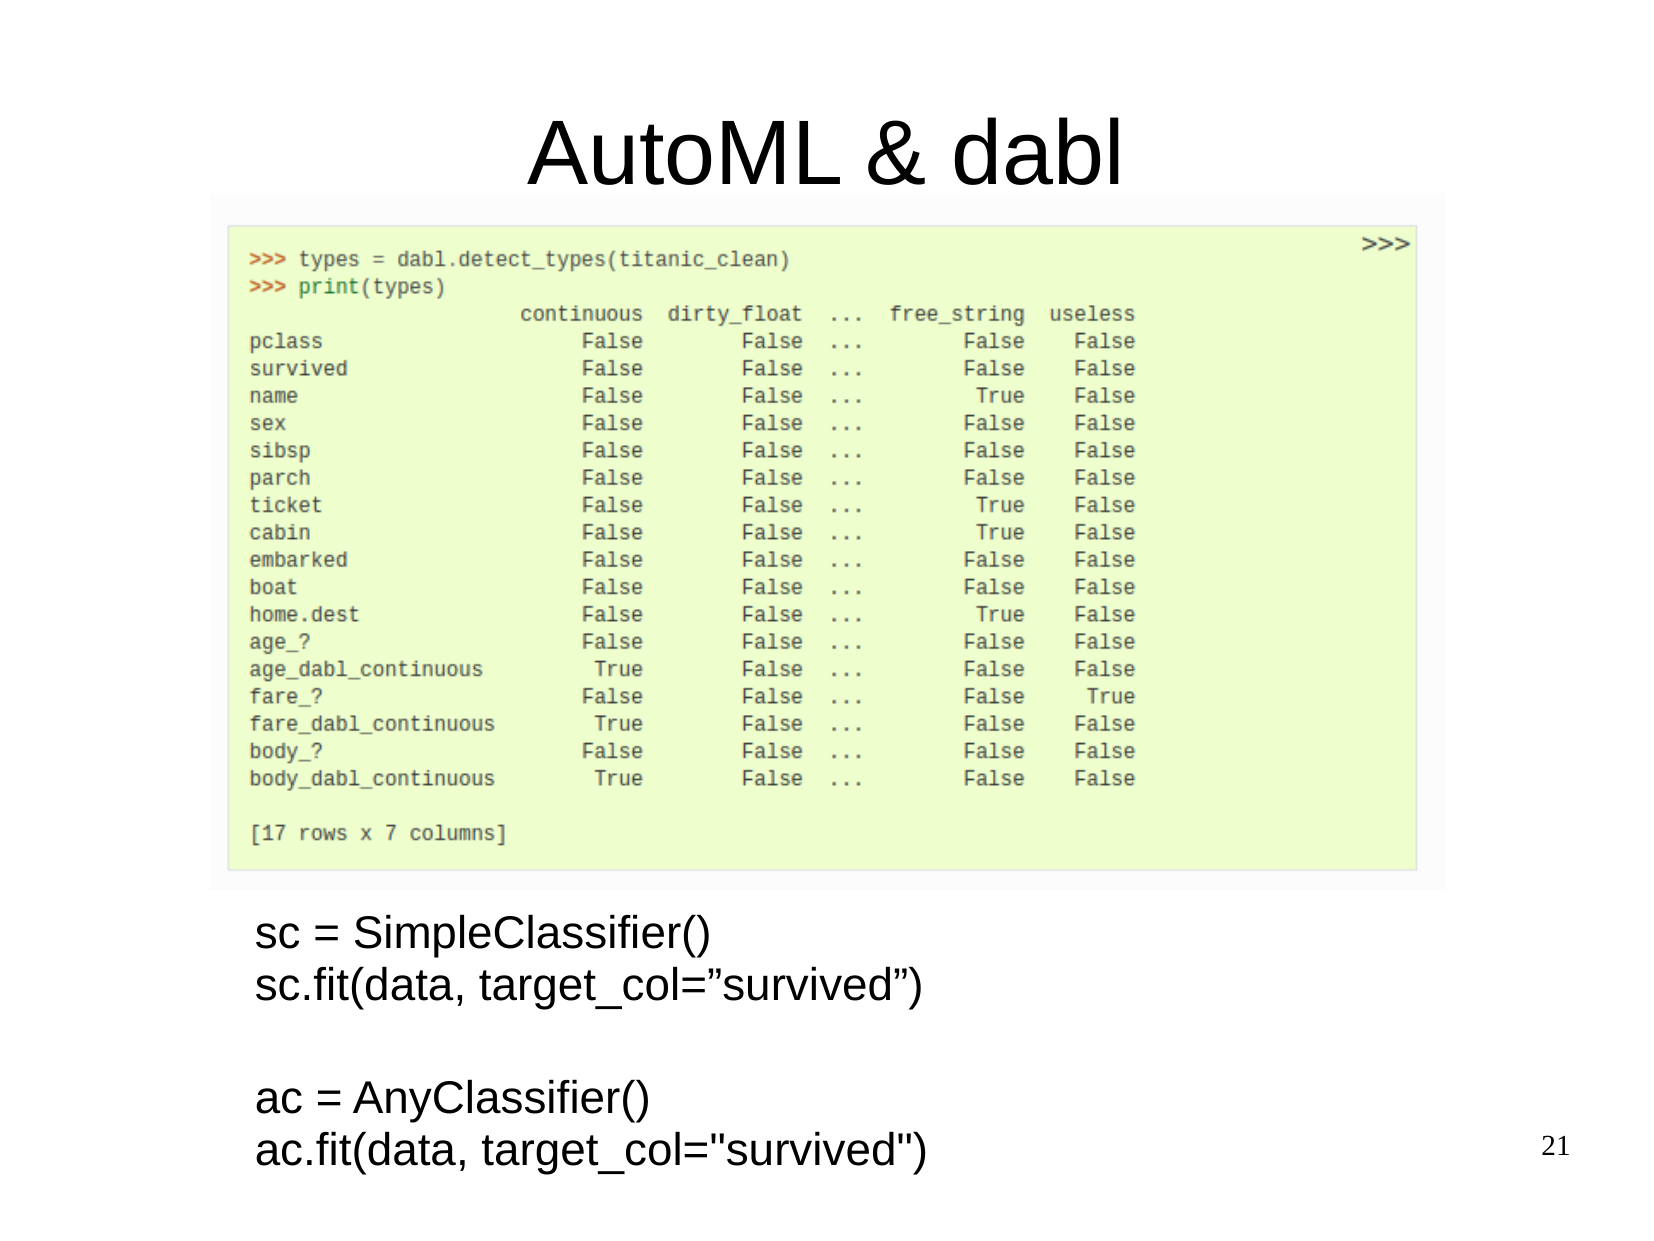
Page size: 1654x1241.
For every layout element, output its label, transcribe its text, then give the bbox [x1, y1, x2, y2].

text_box sc = SimpleClassifier() sc.fit(data, target_col=”survived”) [240, 900, 952, 1040]
picture [209, 193, 1445, 891]
title AutoML & dabl [82, 49, 1571, 257]
text_box ac = AnyClassifier() ac.fit(data, target_col="survived") [240, 1065, 944, 1183]
